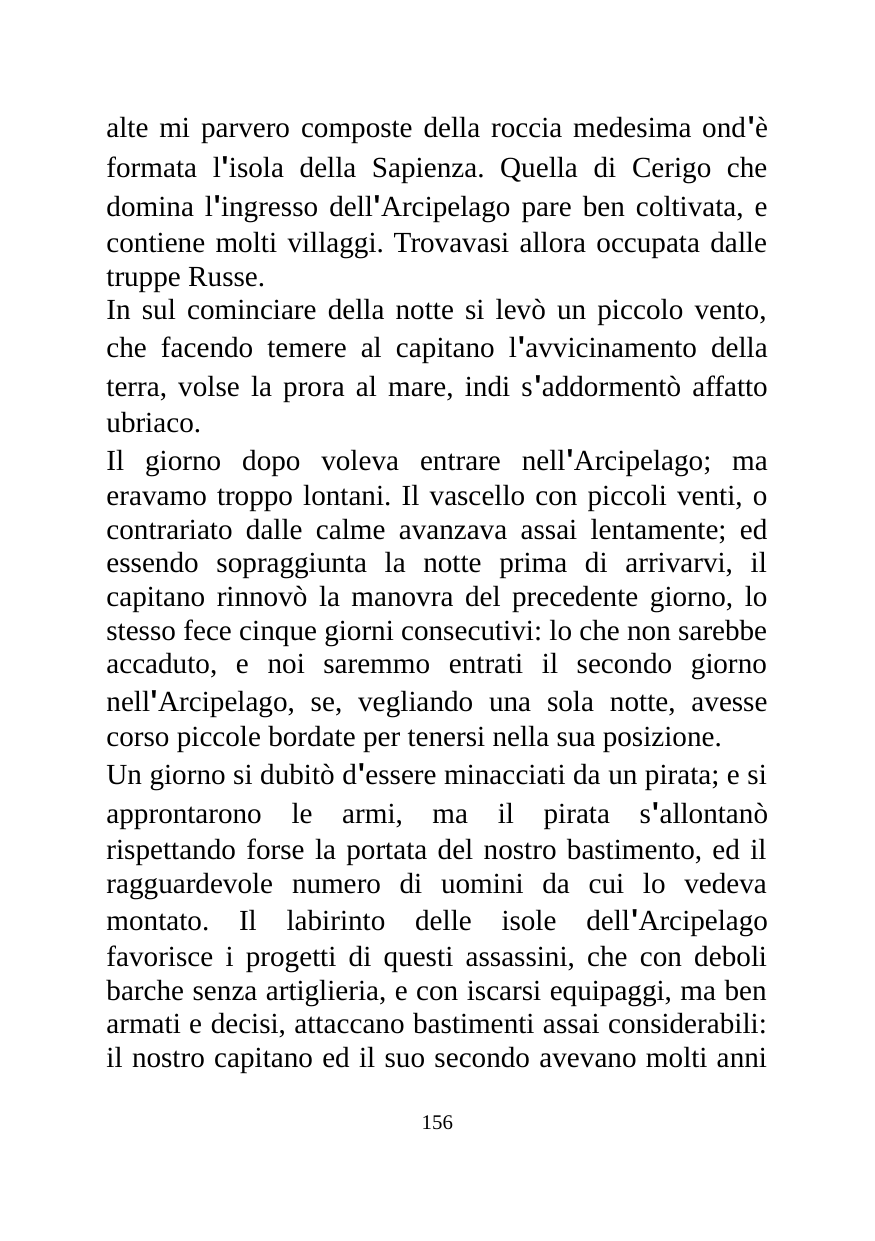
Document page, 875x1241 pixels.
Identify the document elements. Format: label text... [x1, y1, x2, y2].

text Il giorno dopo voleva entrare nell'Arcipelago; ma eravamo troppo lontani. Il vascello con piccoli venti, o contrariato dalle calme avanzava assai lentamente; ed essendo sopraggiunta la notte prima di arrivarvi, il capitano rinnovò la manovra del precedente giorno, lo stesso fece cinque giorni consecutivi: lo che non sarebbe accaduto, e noi saremmo entrati il secondo giorno nell'Arcipelago, se, vegliando una sola notte, avesse corso piccole bordate per tenersi nella sua posizione. [106, 439, 768, 753]
text alte mi parvero composte della roccia medesima ond'è formata l'isola della Sapienza. Quella di Cerigo che domina l'ingresso dell'Arcipelago pare ben coltivata, e contiene molti villaggi. Trovavasi allora occupata dalle truppe Russe. [106, 106, 768, 292]
text In sul cominciare della notte si levò un piccolo vento, che facendo temere al capitano l'avvicinamento della terra, volse la prora al mare, indi s'addormentò affatto ubriaco. [106, 292, 768, 439]
text Un giorno si dubitò d'essere minacciati da un pirata; e si approntarono le armi, ma il pirata s'allontanò rispettando forse la portata del nostro bastimento, ed il ragguardevole numero di uomini da cui lo vedeva montato. Il labirinto delle isole dell'Arcipelago favorisce i progetti di questi assassini, che con deboli barche senza artiglieria, e con iscarsi equipaggi, ma ben armati e decisi, attaccano bastimenti assai considerabili: il nostro capitano ed il suo secondo avevano molti anni [106, 753, 768, 1073]
